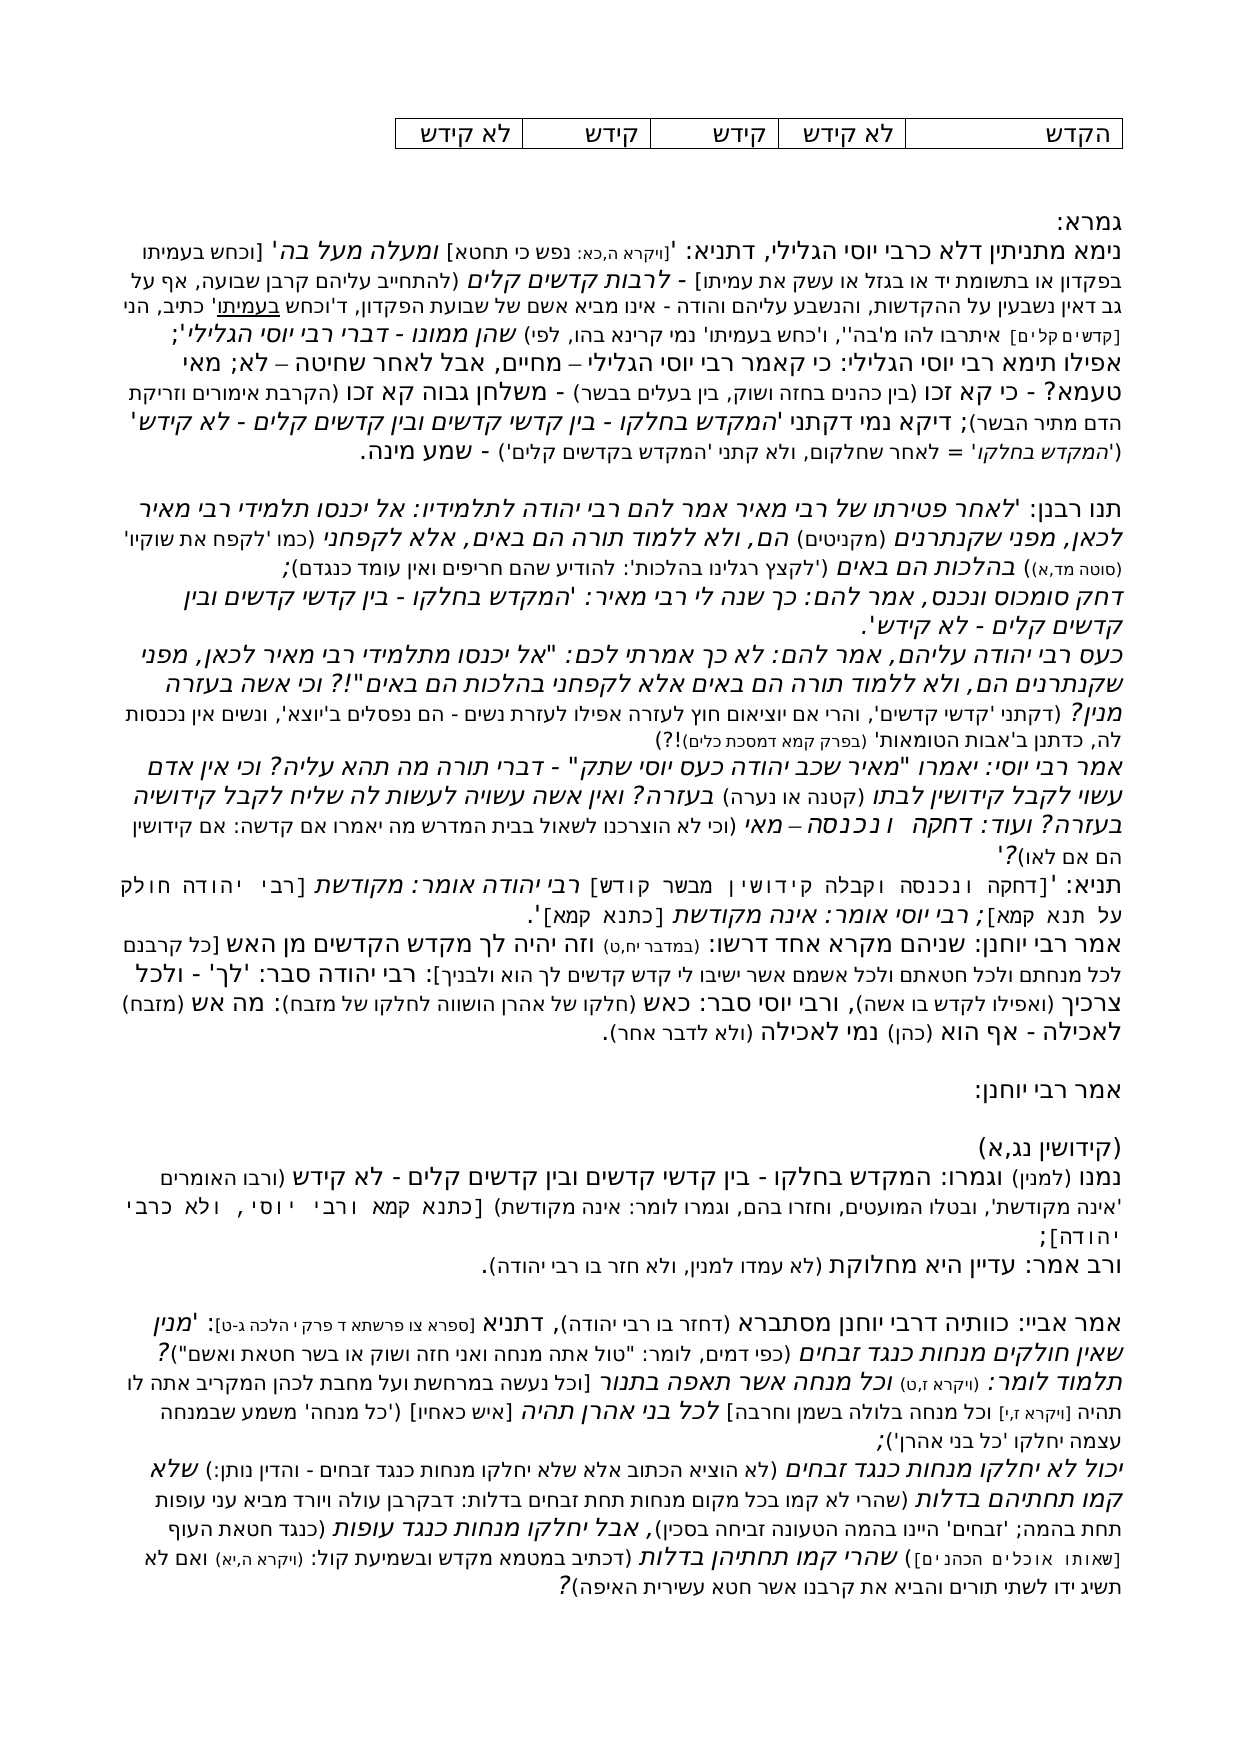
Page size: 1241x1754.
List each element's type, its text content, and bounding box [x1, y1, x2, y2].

text דחק סומכוס ונכנס, אמר להם: כך שנה לי רבי מאיר: 'המקדש בחלקו - בין קדשי קדשים ובין קדשים קלים - לא קידש'. [118, 582, 1122, 640]
text אמר רבי יוחנן: [118, 1075, 1122, 1104]
text נימא מתניתין דלא כרבי יוסי הגלילי, דתניא: '[ויקרא ה,כא: נפש כי תחטא] ומעלה מעל בה' [וכחש בעמיתו בפקדון או בתשומת יד או בגזל או עשק את עמיתו] - לרבות קדשים קלים (להתחייב עליהם קרבן שבועה, אף על גב דאין נשבעין על ההקדשות, והנשבע עליהם והודה - אינו מביא אשם של שבועת הפקדון, ד'וכחש בעמיתו' כתיב, הני [קדשים קלים] איתרבו להו מ'בה'', ו'כחש בעמיתו' נמי קרינא בהו, לפי) שהן ממונו - דברי רבי יוסי הגלילי'; [118, 236, 1122, 348]
table_cell לא קידש [396, 119, 522, 148]
text נמנו (למנין) וגמרו: המקדש בחלקו - בין קדשי קדשים ובין קדשים קלים - לא קידש (ורבו האומרים 'אינה מקודשת', ובטלו המועטים, וחזרו בהם, וגמרו לומר: אינה מקודשת) [כתנא קמא ורבי יוסי, ולא כרבי יהודה]; [118, 1162, 1122, 1251]
text אמר רבי יוחנן: שניהם מקרא אחד דרשו: (במדבר יח,ט) וזה יהיה לך מקדש הקדשים מן האש [כל קרבנם לכל מנחתם ולכל חטאתם ולכל אשמם אשר ישיבו לי קדש קדשים לך הוא ולבניך]: רבי יהודה סבר: 'לך' - ולכל צרכיך (ואפילו לקדש בו אשה), ורבי יוסי סבר: כאש (חלקו של אהרן הושווה לחלקו של מזבח): מה אש (מזבח) לאכילה - אף הוא (כהן) נמי לאכילה (ולא לדבר אחר). [118, 929, 1122, 1047]
text יכול לא יחלקו מנחות כנגד זבחים (לא הוציא הכתוב אלא שלא יחלקו מנחות כנגד זבחים - והדין נותן:) שלא קמו תחתיהם בדלות (שהרי לא קמו בכל מקום מנחות תחת זבחים בדלות: דבקרבן עולה ויורד מביא עני עופות תחת בהמה; 'זבחים' היינו בהמה הטעונה זביחה בסכין), אבל יחלקו מנחות כנגד עופות (כנגד חטאת העוף [שאותו אוכלים הכהנים]) שהרי קמו תחתיהן בדלות (דכתיב במטמא מקדש ובשמיעת קול: (ויקרא ה,יא) ואם לא תשיג ידו לשתי תורים והביא את קרבנו אשר חטא עשירית האיפה)? [118, 1454, 1122, 1601]
text ורב אמר: עדיין היא מחלוקת (לא עמדו למנין, ולא חזר בו רבי יהודה). [118, 1251, 1122, 1280]
text אמר אביי: כוותיה דרבי יוחנן מסתברא (דחזר בו רבי יהודה), דתניא [ספרא צו פרשתא ד פרק י הלכה ג-ט]: 'מנין שאין חולקים מנחות כנגד זבחים (כפי דמים, לומר: "טול אתה מנחה ואני חזה ושוק או בשר חטאת ואשם")? [118, 1308, 1122, 1367]
text (קידושין נג,א) [118, 1133, 1122, 1162]
table_cell לא קידש [779, 119, 905, 148]
text אפילו תימא רבי יוסי הגלילי: כי קאמר רבי יוסי הגלילי – מחיים, אבל לאחר שחיטה – לא; מאי טעמא? - כי קא זכו (בין כהנים בחזה ושוק, בין בעלים בבשר) - משלחן גבוה קא זכו (הקרבת אימורים וזריקת הדם מתיר הבשר); דיקא נמי דקתני 'המקדש בחלקו - בין קדשי קדשים ובין קדשים קלים - לא קידש' ('המקדש בחלקו' = לאחר שחלקום, ולא קתני 'המקדש בקדשים קלים') - שמע מינה. [118, 348, 1122, 465]
table_cell הקדש [906, 119, 1122, 148]
text תנו רבנן: 'לאחר פטירתו של רבי מאיר אמר להם רבי יהודה לתלמידיו: אל יכנסו תלמידי רבי מאיר לכאן, מפני שקנתרנים (מקניטים) הם, ולא ללמוד תורה הם באים, אלא לקפחני (כמו 'לקפח את שוקיו' (סוטה מד,א)) בהלכות הם באים ('לקצץ רגלינו בהלכות': להודיע שהם חריפים ואין עומד כנגדם); [118, 494, 1122, 582]
table_cell קידש [523, 119, 650, 148]
text גמרא: [118, 207, 1122, 236]
text אמר רבי יוסי: יאמרו "מאיר שכב יהודה כעס יוסי שתק" - דברי תורה מה תהא עליה? וכי אין אדם עשוי לקבל קידושין לבתו (קטנה או נערה) בעזרה? ואין אשה עשויה לעשות לה שליח לקבל קידושיה בעזרה? ועוד: דחקה ונכנסה – מאי (וכי לא הוצרכנו לשאול בבית המדרש מה יאמרו אם קדשה: אם קידושין הם אם לאו)?' [118, 752, 1122, 871]
text תלמוד לומר: (ויקרא ז,ט) וכל מנחה אשר תאפה בתנור [וכל נעשה במרחשת ועל מחבת לכהן המקריב אתה לו תהיה [ויקרא ז,י] וכל מנחה בלולה בשמן וחרבה] לכל בני אהרן תהיה [איש כאחיו] ('כל מנחה' משמע שבמנחה עצמה יחלקו 'כל בני אהרן'); [118, 1367, 1122, 1454]
text כעס רבי יהודה עליהם, אמר להם: לא כך אמרתי לכם: "אל יכנסו מתלמידי רבי מאיר לכאן, מפני שקנתרנים הם, ולא ללמוד תורה הם באים אלא לקפחני בהלכות הם באים"!? וכי אשה בעזרה מנין? (דקתני 'קדשי קדשים', והרי אם יוציאום חוץ לעזרה אפילו לעזרת נשים - הם נפסלים ב'יוצא', ונשים אין נכנסות לה, כדתנן ב'אבות הטומאות' (בפרק קמא דמסכת כלים)!?) [118, 640, 1122, 752]
table_cell קידש [651, 119, 778, 148]
text תניא: '[דחקה ונכנסה וקבלה קידושין מבשר קודש] רבי יהודה אומר: מקודשת [רבי יהודה חולק על תנא קמא]; רבי יוסי אומר: אינה מקודשת [כתנא קמא]'. [118, 871, 1122, 929]
